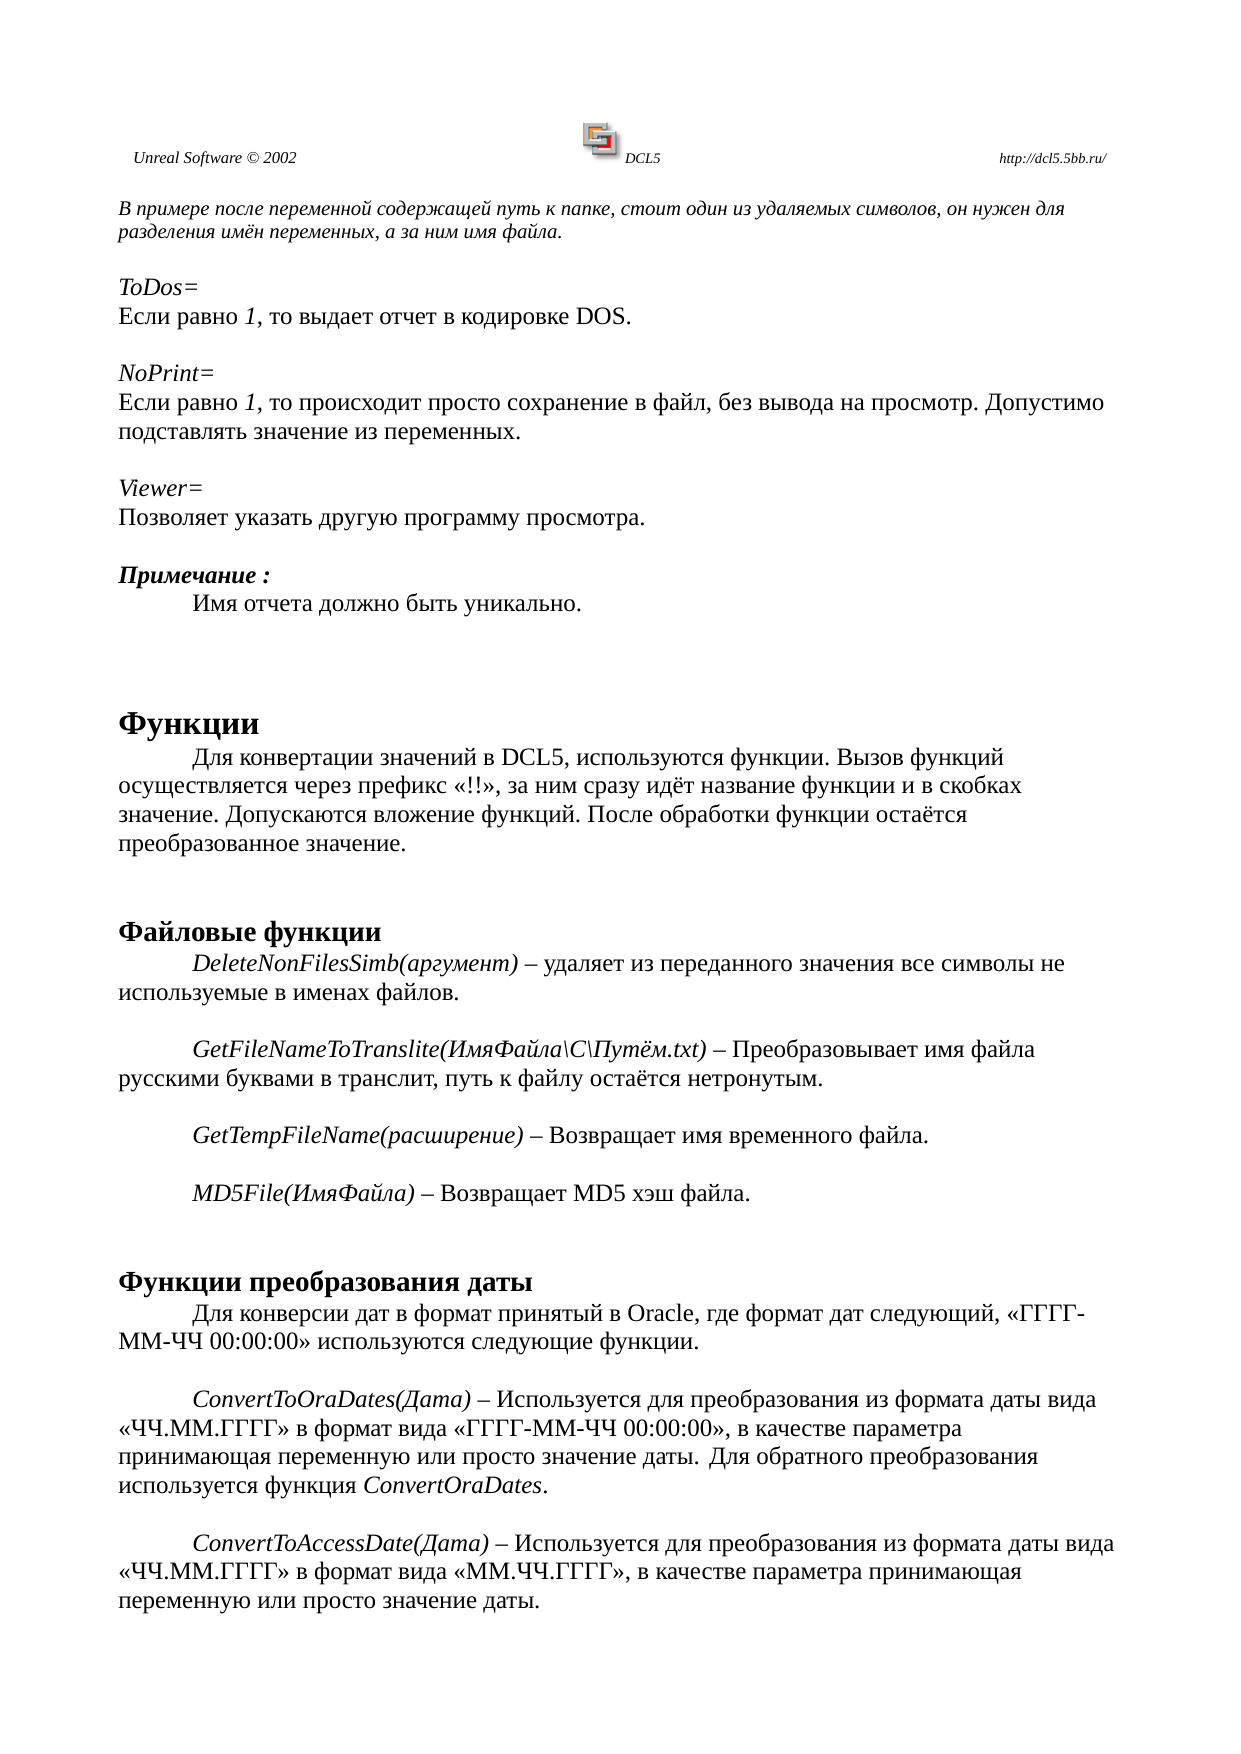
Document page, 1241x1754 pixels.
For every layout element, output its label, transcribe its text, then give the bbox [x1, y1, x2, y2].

text В примере после переменной содержащей путь к папке, стоит один из удаляемых символов, он нужен для разделения имён переменных, а за ним имя файла. [118, 195, 1122, 243]
text MD5File(ИмяФайла) – Возвращает MD5 хэш файла. [118, 1178, 1122, 1207]
text Файловые функции [118, 914, 1122, 948]
text NoPrint= [118, 358, 1122, 387]
text ConvertToAccessDate(Дата) – Используется для преобразования из формата даты вида «ЧЧ.ММ.ГГГГ» в формат вида «ММ.ЧЧ.ГГГГ», в качестве параметра принимающая переменную или просто значение даты. [118, 1528, 1122, 1614]
text GetFileNameToTranslite(ИмяФайла\С\Путём.txt) – Преобразовывает имя файла русскими буквами в транслит, путь к файлу остаётся нетронутым. [118, 1034, 1122, 1092]
text Примечание : [118, 560, 1122, 588]
text ToDos= [118, 272, 1122, 301]
text Функции [118, 703, 1122, 742]
text Функции преобразования даты [118, 1264, 1122, 1298]
text Позволяет указать другую программу просмотра. [118, 502, 1122, 531]
text ConvertToOraDates(Дата) – Используется для преобразования из формата даты вида «ЧЧ.ММ.ГГГГ» в формат вида «ГГГГ-ММ-ЧЧ 00:00:00», в качестве параметра принимающая переменную или просто значение даты. Для обратного преобразования используется функция ConvertOraDates. [118, 1384, 1122, 1499]
text Если равно 1, то выдает отчет в кодировке DOS. [118, 301, 1122, 330]
picture [579, 118, 625, 164]
text DeleteNonFilesSimb(аргумент) – удаляет из переданного значения все символы не используемые в именах файлов. [118, 948, 1122, 1005]
text GetTempFileName(расширение) – Возвращает имя временного файла. [118, 1120, 1122, 1149]
text Для конверсии дат в формат принятый в Oracle, где формат дат следующий, «ГГГГ-ММ-ЧЧ 00:00:00» используются следующие функции. [118, 1298, 1122, 1355]
text Имя отчета должно быть уникально. [118, 588, 1122, 617]
text Для конвертации значений в DCL5, используются функции. Вызов функций осуществляется через префикс «!!», за ним сразу идёт название функции и в скобках значение. Допускаются вложение функций. После обработки функции остаётся преобразованное значение. [118, 742, 1122, 857]
text Если равно 1, то происходит просто сохранение в файл, без вывода на просмотр. Допустимо подставлять значение из переменных. [118, 387, 1122, 445]
text Viewer= [118, 473, 1122, 502]
